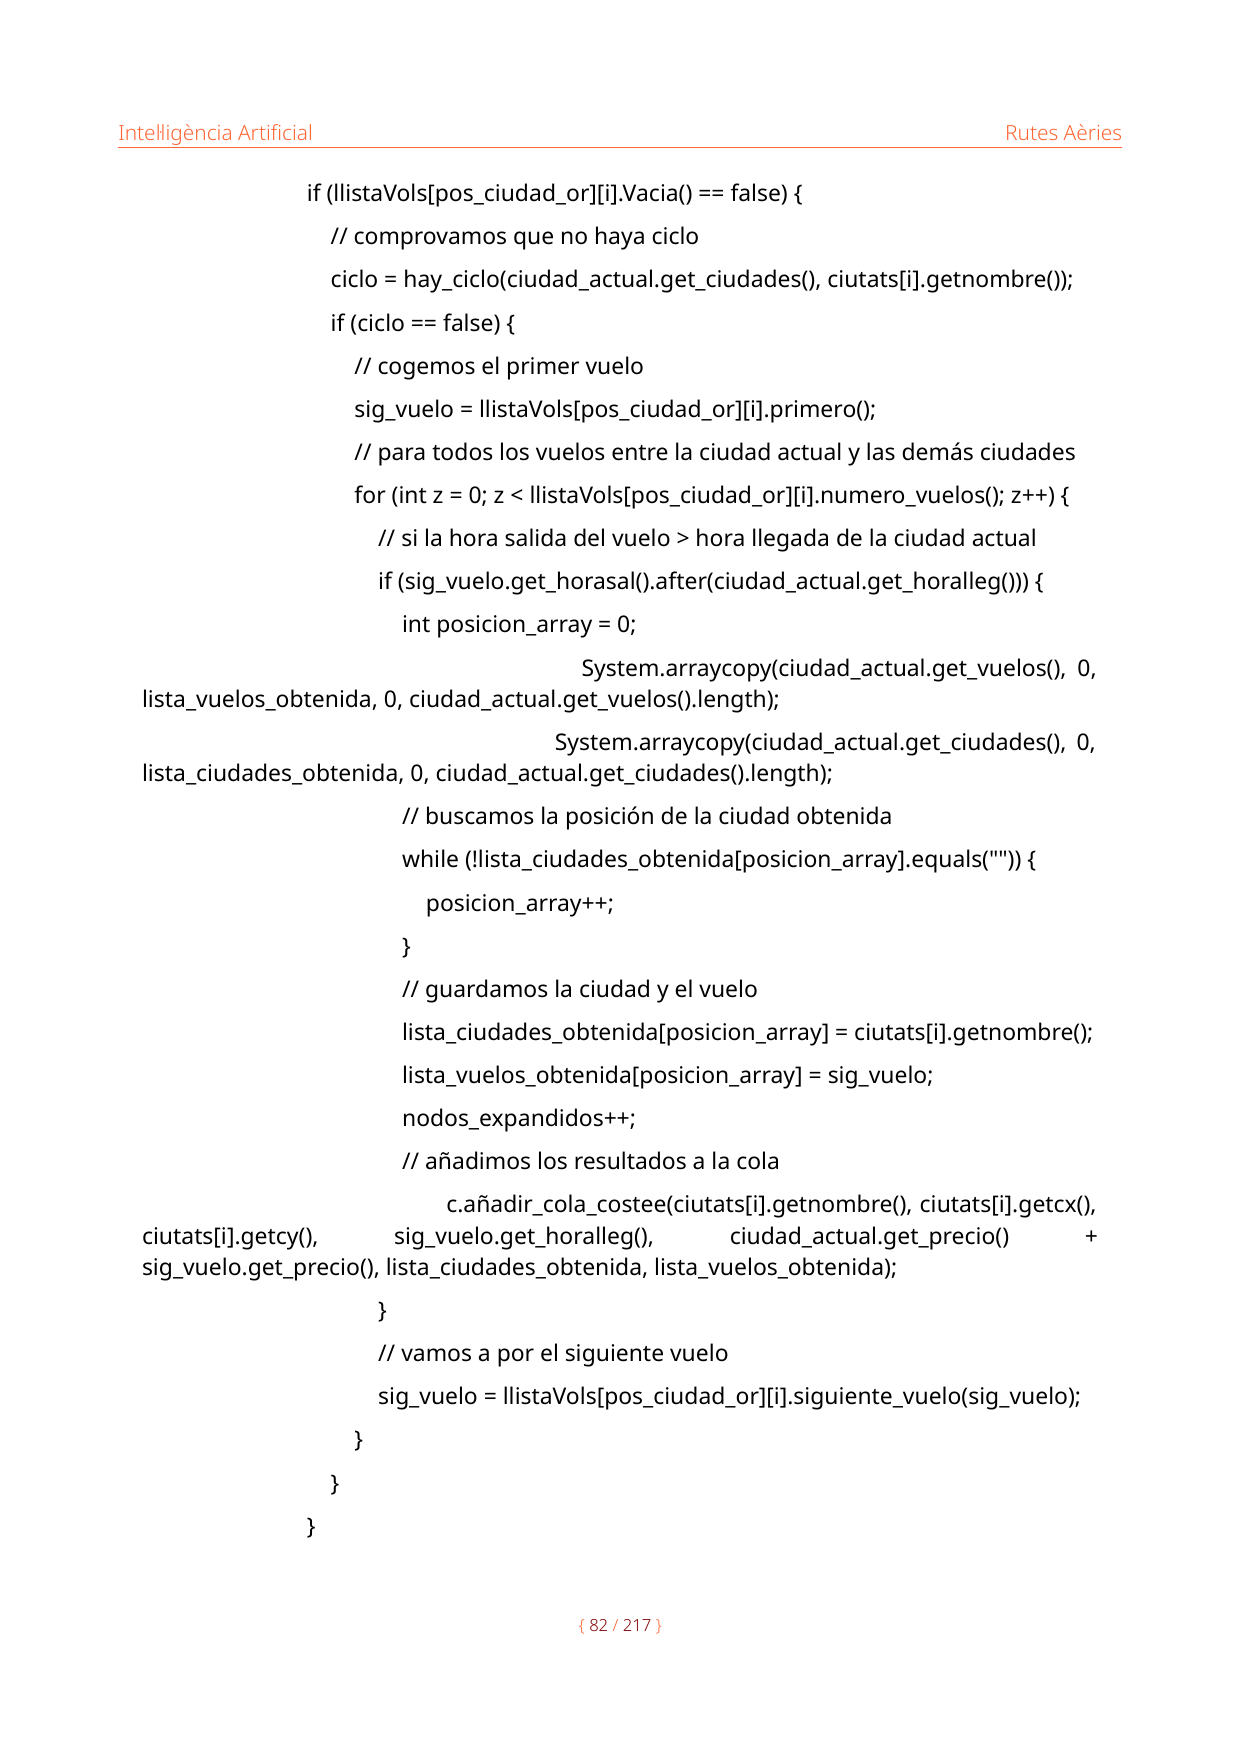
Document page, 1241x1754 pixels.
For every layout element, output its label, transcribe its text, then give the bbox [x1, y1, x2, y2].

text // guardamos la ciudad y el vuelo [142, 973, 1098, 1004]
text posicion_array++; [142, 886, 1098, 918]
text c.añadir_cola_costee(ciutats[i].getnombre(), ciutats[i].getcx(), ciutats[i].getcy(), sig_vuelo.get_horalleg(), ciudad_actual.get_precio() + sig_vuelo.get_precio(), lista_ciudades_obtenida, lista_vuelos_obtenida); [142, 1188, 1098, 1282]
text // vamos a por el siguiente vuelo [142, 1337, 1098, 1368]
text // cogemos el primer vuelo [142, 349, 1098, 381]
text lista_ciudades_obtenida[posicion_array] = ciutats[i].getnombre(); [142, 1016, 1098, 1047]
text if (sig_vuelo.get_horasal().after(ciudad_actual.get_horalleg())) { [142, 565, 1098, 596]
text // para todos los vuelos entre la ciudad actual y las demás ciudades [142, 436, 1098, 467]
text // añadimos los resultados a la cola [142, 1145, 1098, 1176]
text System.arraycopy(ciudad_actual.get_vuelos(), 0, lista_vuelos_obtenida, 0, ciudad_actual.get_vuelos().length); [142, 651, 1098, 714]
text sig_vuelo = llistaVols[pos_ciudad_or][i].siguiente_vuelo(sig_vuelo); [142, 1380, 1098, 1411]
text if (ciclo == false) { [142, 306, 1098, 338]
text if (llistaVols[pos_ciudad_or][i].Vacia() == false) { [142, 177, 1098, 208]
text nodos_expandidos++; [142, 1102, 1098, 1133]
text // buscamos la posición de la ciudad obtenida [142, 800, 1098, 831]
text // si la hora salida del vuelo > hora llegada de la ciudad actual [142, 522, 1098, 553]
text sig_vuelo = llistaVols[pos_ciudad_or][i].primero(); [142, 393, 1098, 424]
text } [142, 1466, 1098, 1498]
text // comprovamos que no haya ciclo [142, 220, 1098, 251]
text } [142, 929, 1098, 961]
text } [142, 1423, 1098, 1454]
text } [142, 1294, 1098, 1325]
text } [142, 1509, 1098, 1541]
text lista_vuelos_obtenida[posicion_array] = sig_vuelo; [142, 1059, 1098, 1090]
text for (int z = 0; z < llistaVols[pos_ciudad_or][i].numero_vuelos(); z++) { [142, 479, 1098, 510]
text while (!lista_ciudades_obtenida[posicion_array].equals("")) { [142, 843, 1098, 874]
text System.arraycopy(ciudad_actual.get_ciudades(), 0, lista_ciudades_obtenida, 0, ciudad_actual.get_ciudades().length); [142, 726, 1098, 788]
text int posicion_array = 0; [142, 608, 1098, 639]
text ciclo = hay_ciclo(ciudad_actual.get_ciudades(), ciutats[i].getnombre()); [142, 263, 1098, 294]
